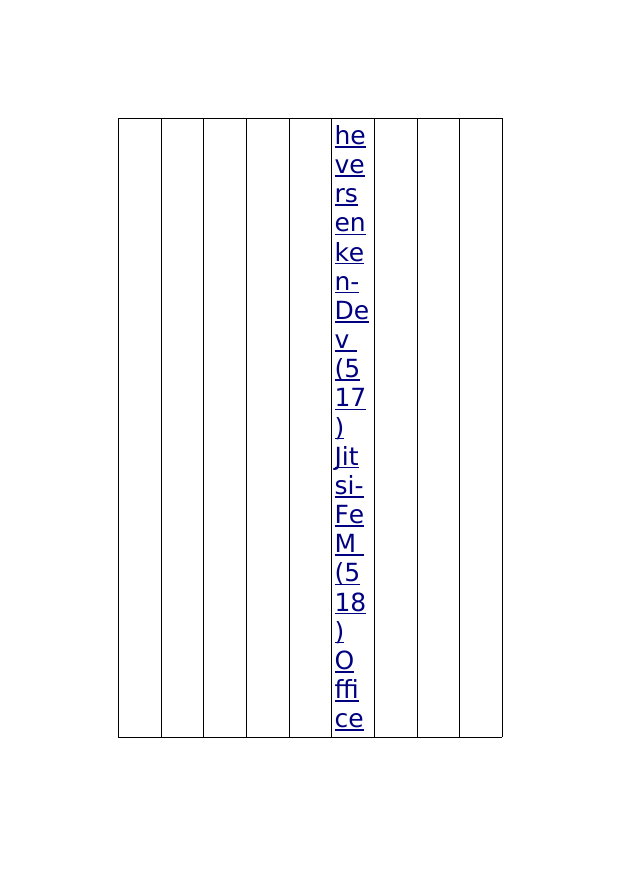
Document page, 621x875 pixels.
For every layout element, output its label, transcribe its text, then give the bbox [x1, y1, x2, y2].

table_cell [247, 119, 289, 737]
table_cell [119, 119, 161, 737]
table_cell [290, 119, 331, 737]
table_cell [375, 119, 417, 737]
table_cell [162, 119, 203, 737]
table_cell [204, 119, 246, 737]
table_cell heversenken-Dev (517) Jitsi-FeM (518) Office- [332, 119, 374, 737]
table_cell [418, 119, 459, 737]
table_cell [460, 119, 502, 737]
